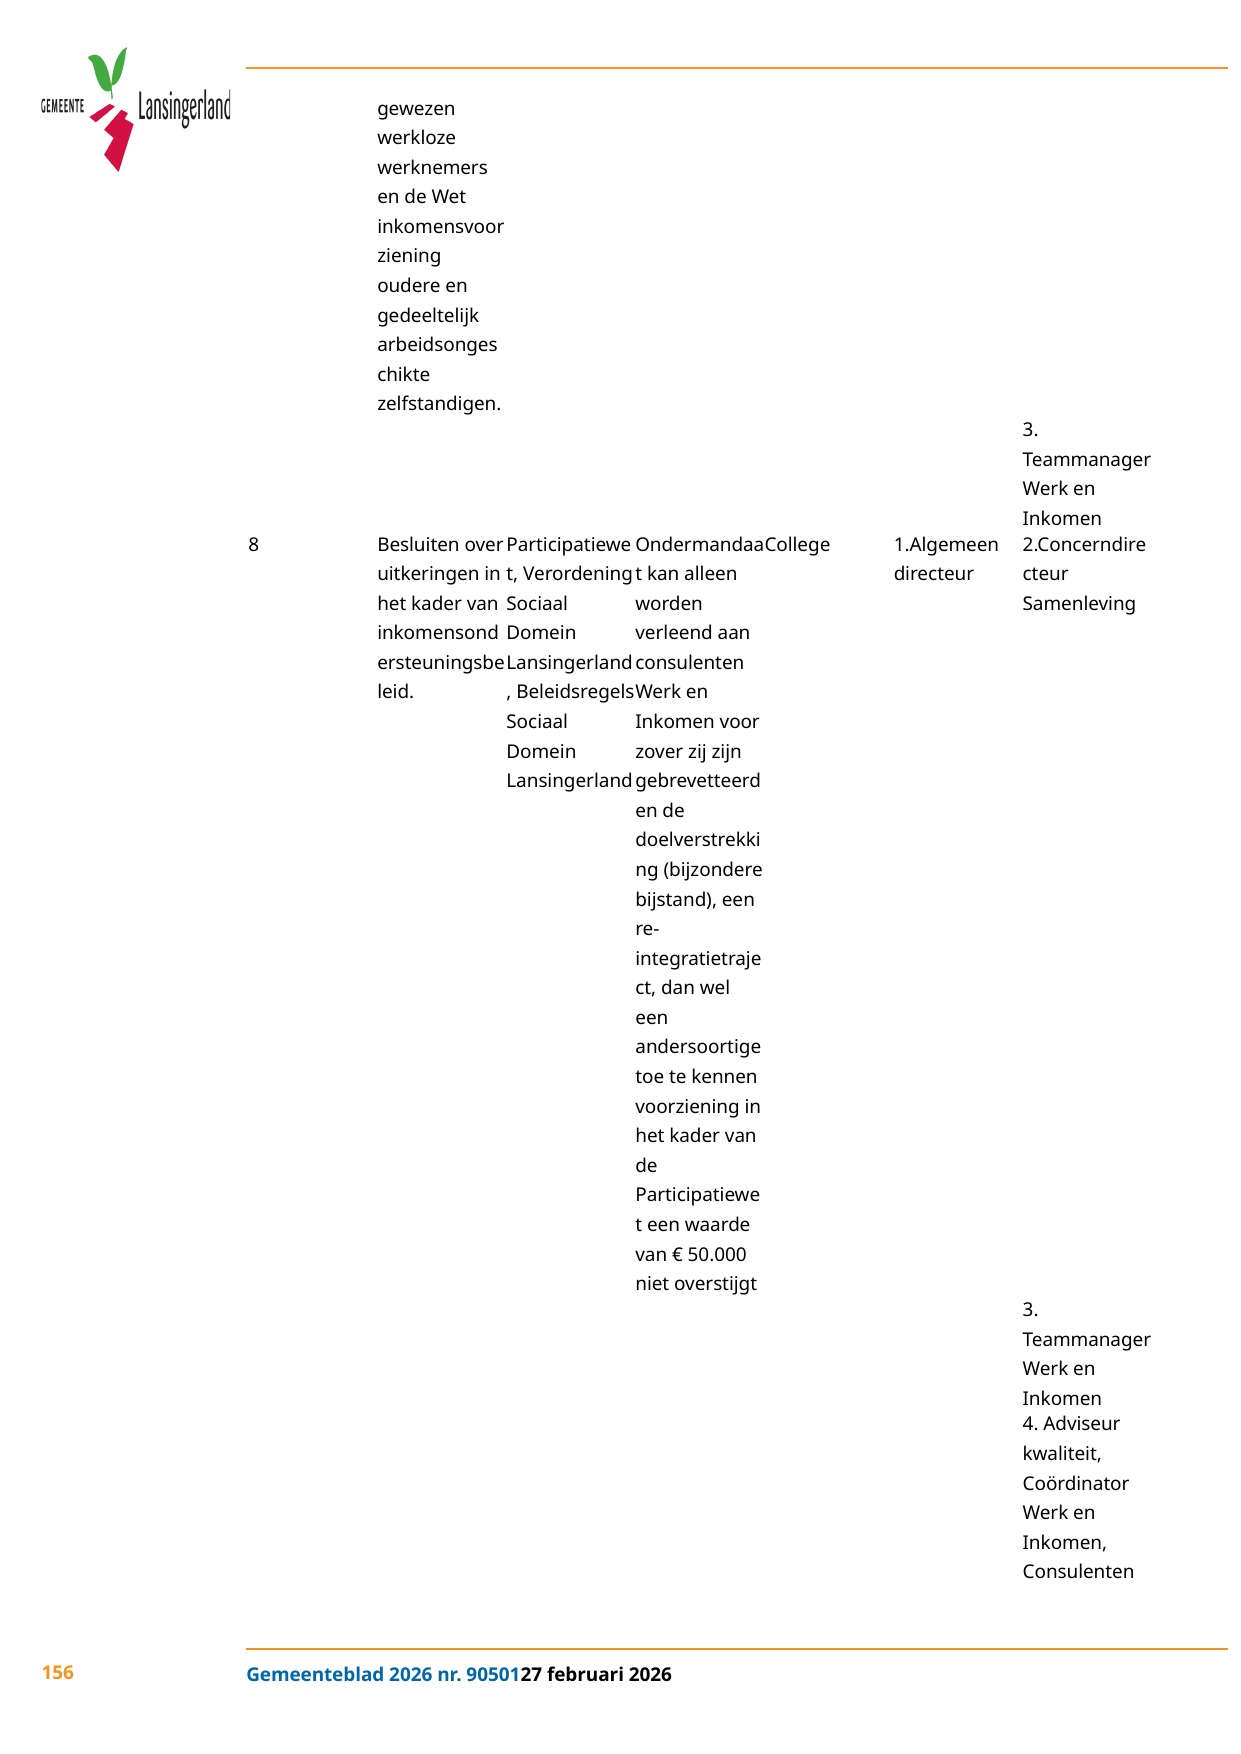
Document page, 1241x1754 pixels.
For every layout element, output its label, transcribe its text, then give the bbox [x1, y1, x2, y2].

table_cell 4. Adviseur kwaliteit, Coördinator Werk en Inkomen, Consulenten [1023, 1411, 1152, 1584]
table_cell [248, 1411, 377, 1584]
table_cell [377, 1411, 506, 1584]
table_cell [506, 416, 635, 531]
table_cell [894, 95, 1022, 416]
table_cell [248, 416, 377, 531]
table_cell [894, 1411, 1022, 1584]
table_cell Ondermandaat kan alleen worden verleend aan consulenten Werk en Inkomen voor zover zij zijn gebrevetteerd en de doelverstrekking (bijzondere bijstand), een re-integratietraject, dan wel een andersoortige toe te kennen voorziening in het kader van de Participatiewet een waarde van € 50.000 niet overstijgt [635, 531, 764, 1296]
table_cell [635, 1411, 764, 1584]
table_cell [506, 1411, 635, 1584]
table_cell [764, 1411, 893, 1584]
table_cell [635, 95, 764, 416]
table_cell gewezen werkloze werknemers en de Wet inkomensvoorziening oudere en gedeeltelijk arbeidsongeschikte zelfstandigen. [377, 95, 506, 416]
table_cell 1.Algemeen directeur [894, 531, 1022, 1296]
table_cell [635, 1296, 764, 1411]
picture [41, 47, 231, 172]
table_cell 3. Teammanager Werk en Inkomen [1023, 416, 1152, 531]
table_cell [894, 416, 1022, 531]
table_cell [635, 416, 764, 531]
table_cell [894, 1296, 1022, 1411]
table_cell 8 [248, 531, 377, 1296]
table_cell Besluiten over uitkeringen in het kader van inkomensondersteuningsbeleid. [377, 531, 506, 1296]
table_cell [377, 416, 506, 531]
table_cell [248, 1296, 377, 1411]
table_cell [248, 95, 377, 416]
table_cell 3. Teammanager Werk en Inkomen [1023, 1296, 1152, 1411]
table_cell [377, 1296, 506, 1411]
table_cell [506, 95, 635, 416]
table_cell [764, 1296, 893, 1411]
table_cell Participatiewet, Verordening Sociaal Domein Lansingerland, Beleidsregels Sociaal Domein Lansingerland [506, 531, 635, 1296]
table_cell [506, 1296, 635, 1411]
table_cell [764, 416, 893, 531]
table_cell 2.Concerndirecteur Samenleving [1023, 531, 1152, 1296]
table_cell [764, 95, 893, 416]
table_cell [1023, 95, 1152, 416]
table_cell College [764, 531, 893, 1296]
